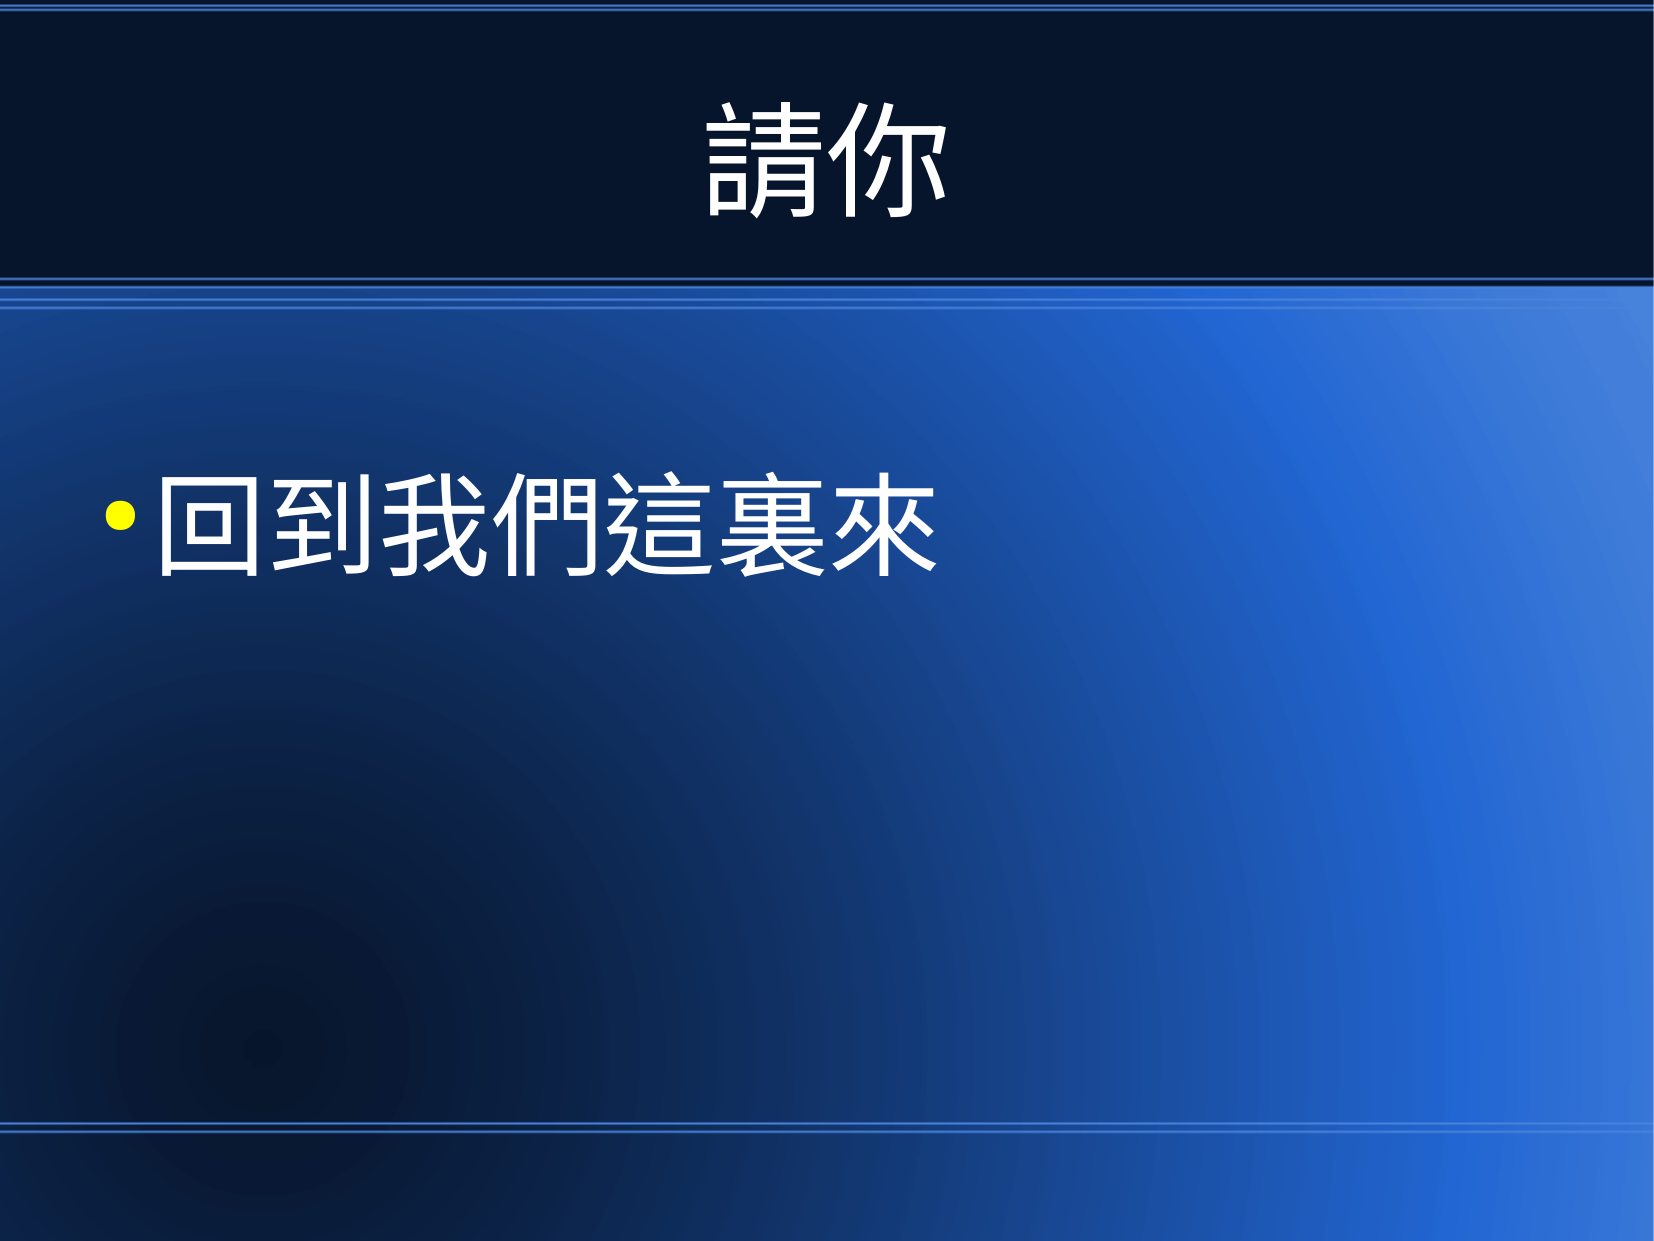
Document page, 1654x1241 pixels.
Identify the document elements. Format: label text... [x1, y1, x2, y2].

picture [0, 0, 1654, 1241]
list 回到我們這裏來 [82, 355, 1571, 1241]
title 請你 [82, 49, 1571, 257]
